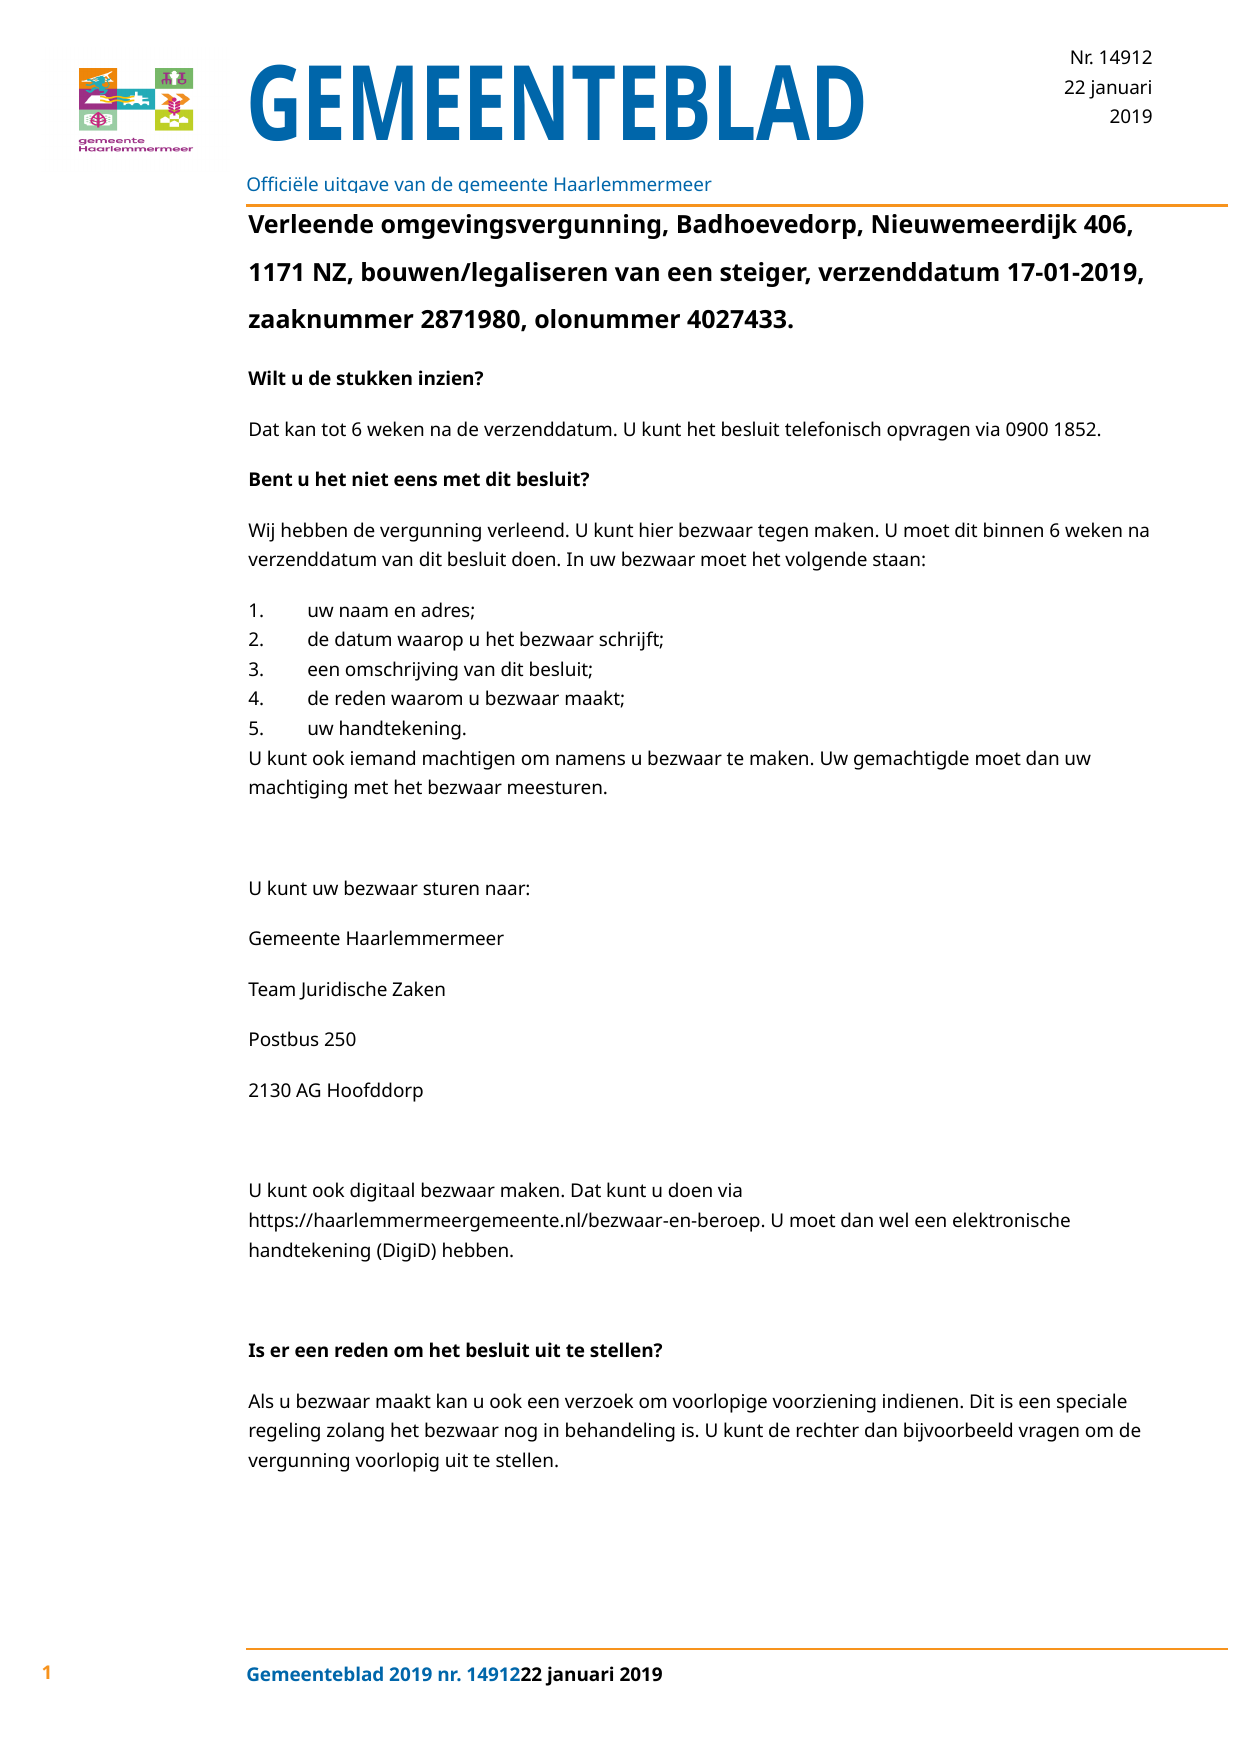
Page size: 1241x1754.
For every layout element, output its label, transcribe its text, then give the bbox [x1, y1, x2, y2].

list de datum waarop u het bezwaar schrijft; [248, 626, 1152, 652]
text Dat kan tot 6 weken na de verzenddatum. U kunt het besluit telefonisch opvragen via 0900 1852. [248, 416, 1152, 442]
text Gemeente Haarlemmermeer [248, 926, 1152, 951]
text Team Juridische Zaken [248, 976, 1152, 1002]
text Wilt u de stukken inzien? [248, 366, 1152, 391]
list uw naam en adres; [248, 597, 1152, 622]
list de reden waarom u bezwaar maakt; [248, 686, 1152, 711]
text Bent u het niet eens met dit besluit? [248, 466, 1152, 492]
text 2130 AG Hoofddorp [248, 1077, 1152, 1102]
text Verleende omgevingsvergunning, Badhoevedorp, Nieuwemeerdijk 406, 1171 NZ, bouwen/legaliseren van een steiger, verzenddatum 17-01-2019, zaaknummer 2871980, olonummer 4027433. [248, 207, 1152, 336]
picture [41, 47, 231, 172]
text U kunt ook digitaal bezwaar maken. Dat kunt u doen via https://haarlemmermeergemeente.nl/bezwaar-en-beroep. U moet dan wel een elektronische handtekening (DigiD) hebben. [248, 1178, 1152, 1262]
text Is er een reden om het besluit uit te stellen? [248, 1338, 1152, 1363]
text Als u bezwaar maakt kan u ook een verzoek om voorlopige voorziening indienen. Dit is een speciale regeling zolang het bezwaar nog in behandeling is. U kunt de rechter dan bijvoorbeeld vragen om de vergunning voorlopig uit te stellen. [248, 1388, 1152, 1473]
text U kunt ook iemand machtigen om namens u bezwaar te maken. Uw gemachtigde moet dan uw machtiging met het bezwaar meesturen. [248, 745, 1152, 800]
text Wij hebben de vergunning verleend. U kunt hier bezwaar tegen maken. U moet dit binnen 6 weken na verzenddatum van dit besluit doen. In uw bezwaar moet het volgende staan: [248, 517, 1152, 572]
list uw handtekening. [248, 715, 1152, 741]
list een omschrijving van dit besluit; [248, 656, 1152, 682]
text Postbus 250 [248, 1026, 1152, 1052]
text U kunt uw bezwaar sturen naar: [248, 875, 1152, 901]
